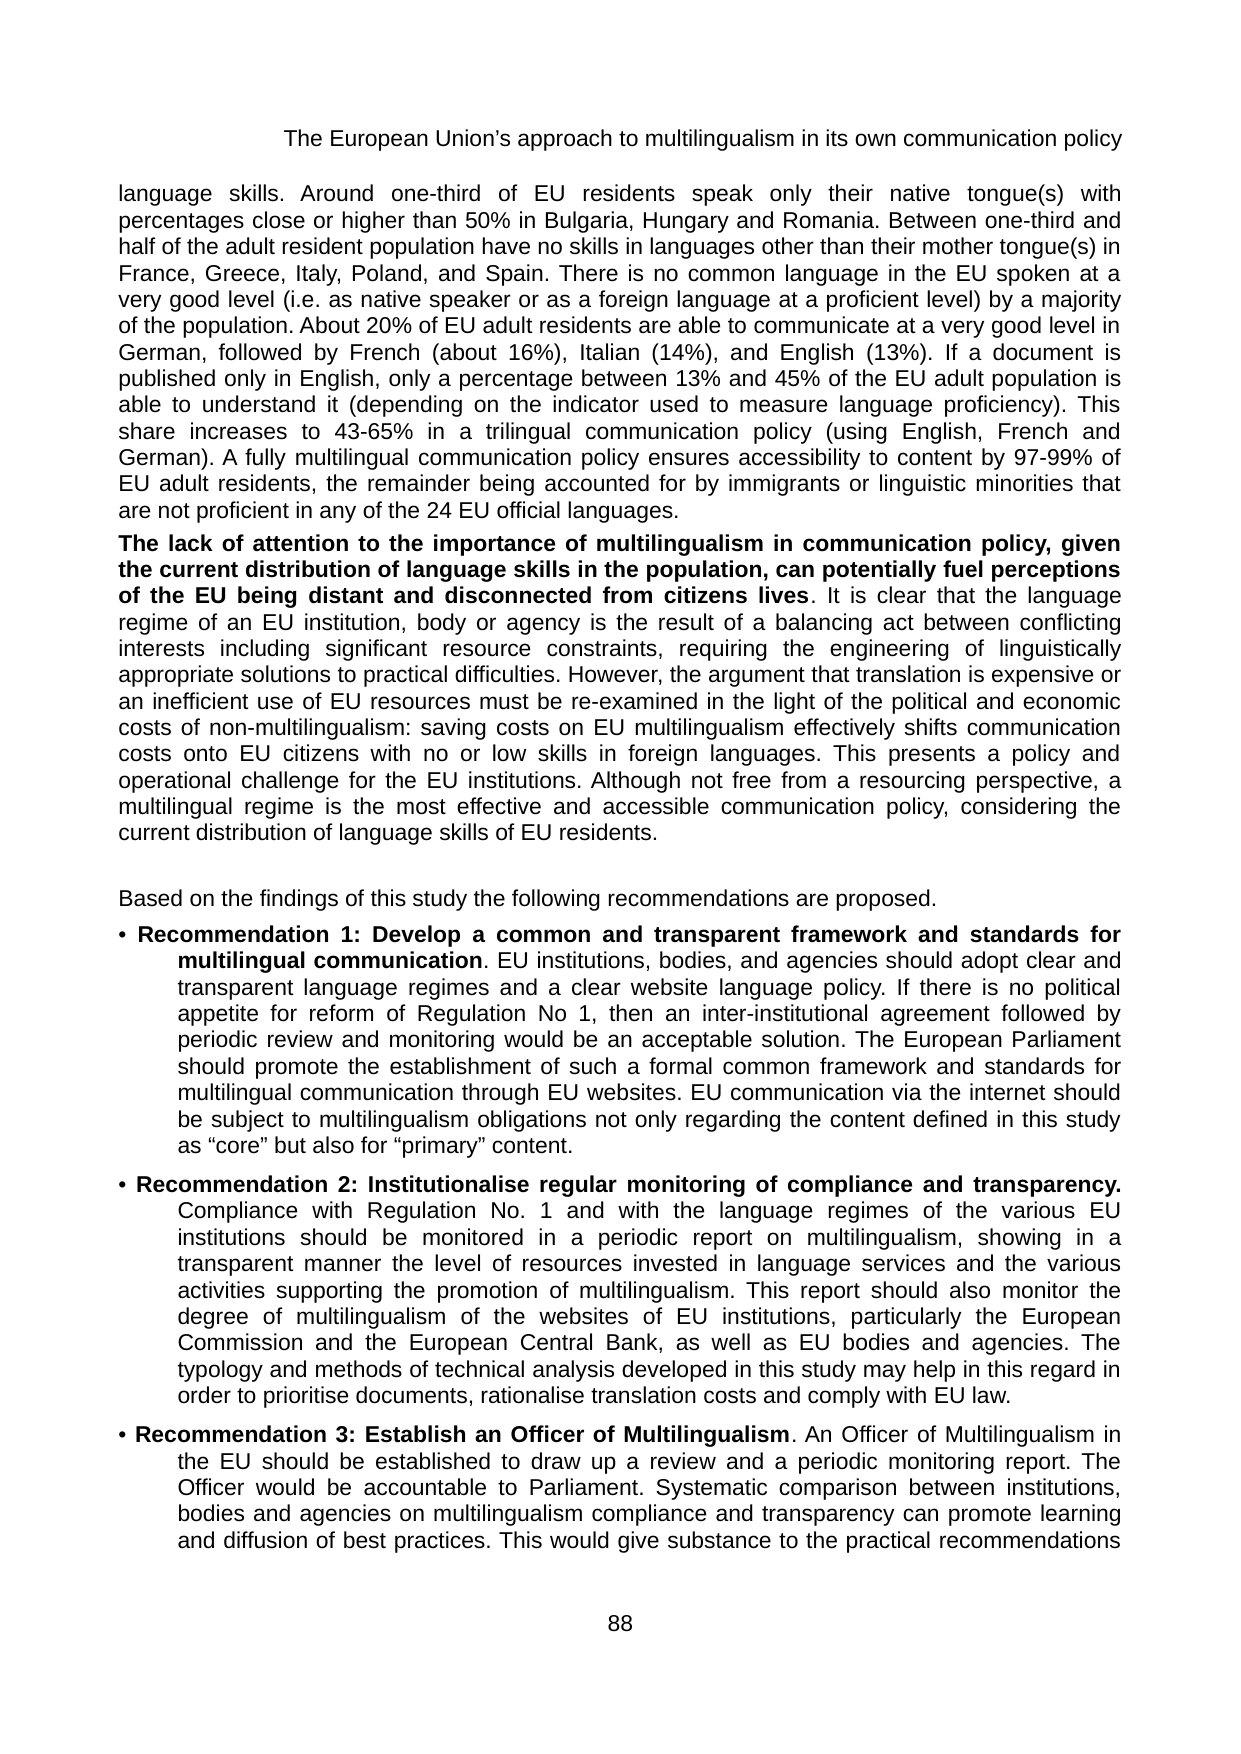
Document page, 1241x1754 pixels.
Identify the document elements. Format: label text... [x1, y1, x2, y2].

text Based on the findings of this study the following recommendations are proposed. [118, 885, 1122, 911]
text language skills. Around one-third of EU residents speak only their native tongue(s) with percentages close or higher than 50% in Bulgaria, Hungary and Romania. Between one-third and half of the adult resident population have no skills in languages other than their mother tongue(s) in France, Greece, Italy, Poland, and Spain. There is no common language in the EU spoken at a very good level (i.e. as native speaker or as a foreign language at a proficient level) by a majority of the population. About 20% of EU adult residents are able to communicate at a very good level in German, followed by French (about 16%), Italian (14%), and English (13%). If a document is published only in English, only a percentage between 13% and 45% of the EU adult population is able to understand it (depending on the indicator used to measure language proficiency). This share increases to 43-65% in a trilingual communication policy (using English, French and German). A fully multilingual communication policy ensures accessibility to content by 97-99% of EU adult residents, the remainder being accounted for by immigrants or linguistic minorities that are not proficient in any of the 24 EU official languages. [118, 180, 1122, 523]
text The lack of attention to the importance of multilingualism in communication policy, given the current distribution of language skills in the population, can potentially fuel perceptions of the EU being distant and disconnected from citizens lives. It is clear that the language regime of an EU institution, body or agency is the result of a balancing act between conflicting interests including significant resource constraints, requiring the engineering of linguistically appropriate solutions to practical difficulties. However, the argument that translation is expensive or an inefficient use of EU resources must be re-examined in the light of the political and economic costs of non-multilingualism: saving costs on EU multilingualism effectively shifts communication costs onto EU citizens with no or low skills in foreign languages. This presents a policy and operational challenge for the EU institutions. Although not free from a resourcing perspective, a multilingual regime is the most effective and accessible communication policy, considering the current distribution of language skills of EU residents. [118, 529, 1122, 846]
text • Recommendation 2: Institutionalise regular monitoring of compliance and transparency. Compliance with Regulation No. 1 and with the language regimes of the various EU institutions should be monitored in a periodic report on multilingualism, showing in a transparent manner the level of resources invested in language services and the various activities supporting the promotion of multilingualism. This report should also monitor the degree of multilingualism of the websites of EU institutions, particularly the European Commission and the European Central Bank, as well as EU bodies and agencies. The typology and methods of technical analysis developed in this study may help in this regard in order to prioritise documents, rationalise translation costs and comply with EU law. [118, 1171, 1122, 1408]
text • Recommendation 3: Establish an Officer of Multilingualism. An Officer of Multilingualism in the EU should be established to draw up a review and a periodic monitoring report. The Officer would be accountable to Parliament. Systematic comparison between institutions, bodies and agencies on multilingualism compliance and transparency can promote learning and diffusion of best practices. This would give substance to the practical recommendations [118, 1421, 1122, 1553]
text • Recommendation 1: Develop a common and transparent framework and standards for multilingual communication. EU institutions, bodies, and agencies should adopt clear and transparent language regimes and a clear website language policy. If there is no political appetite for reform of Regulation No 1, then an inter-institutional agreement followed by periodic review and monitoring would be an acceptable solution. The European Parliament should promote the establishment of such a formal common framework and standards for multilingual communication through EU websites. EU communication via the internet should be subject to multilingualism obligations not only regarding the content defined in this study as “core” but also for “primary” content. [118, 921, 1122, 1158]
